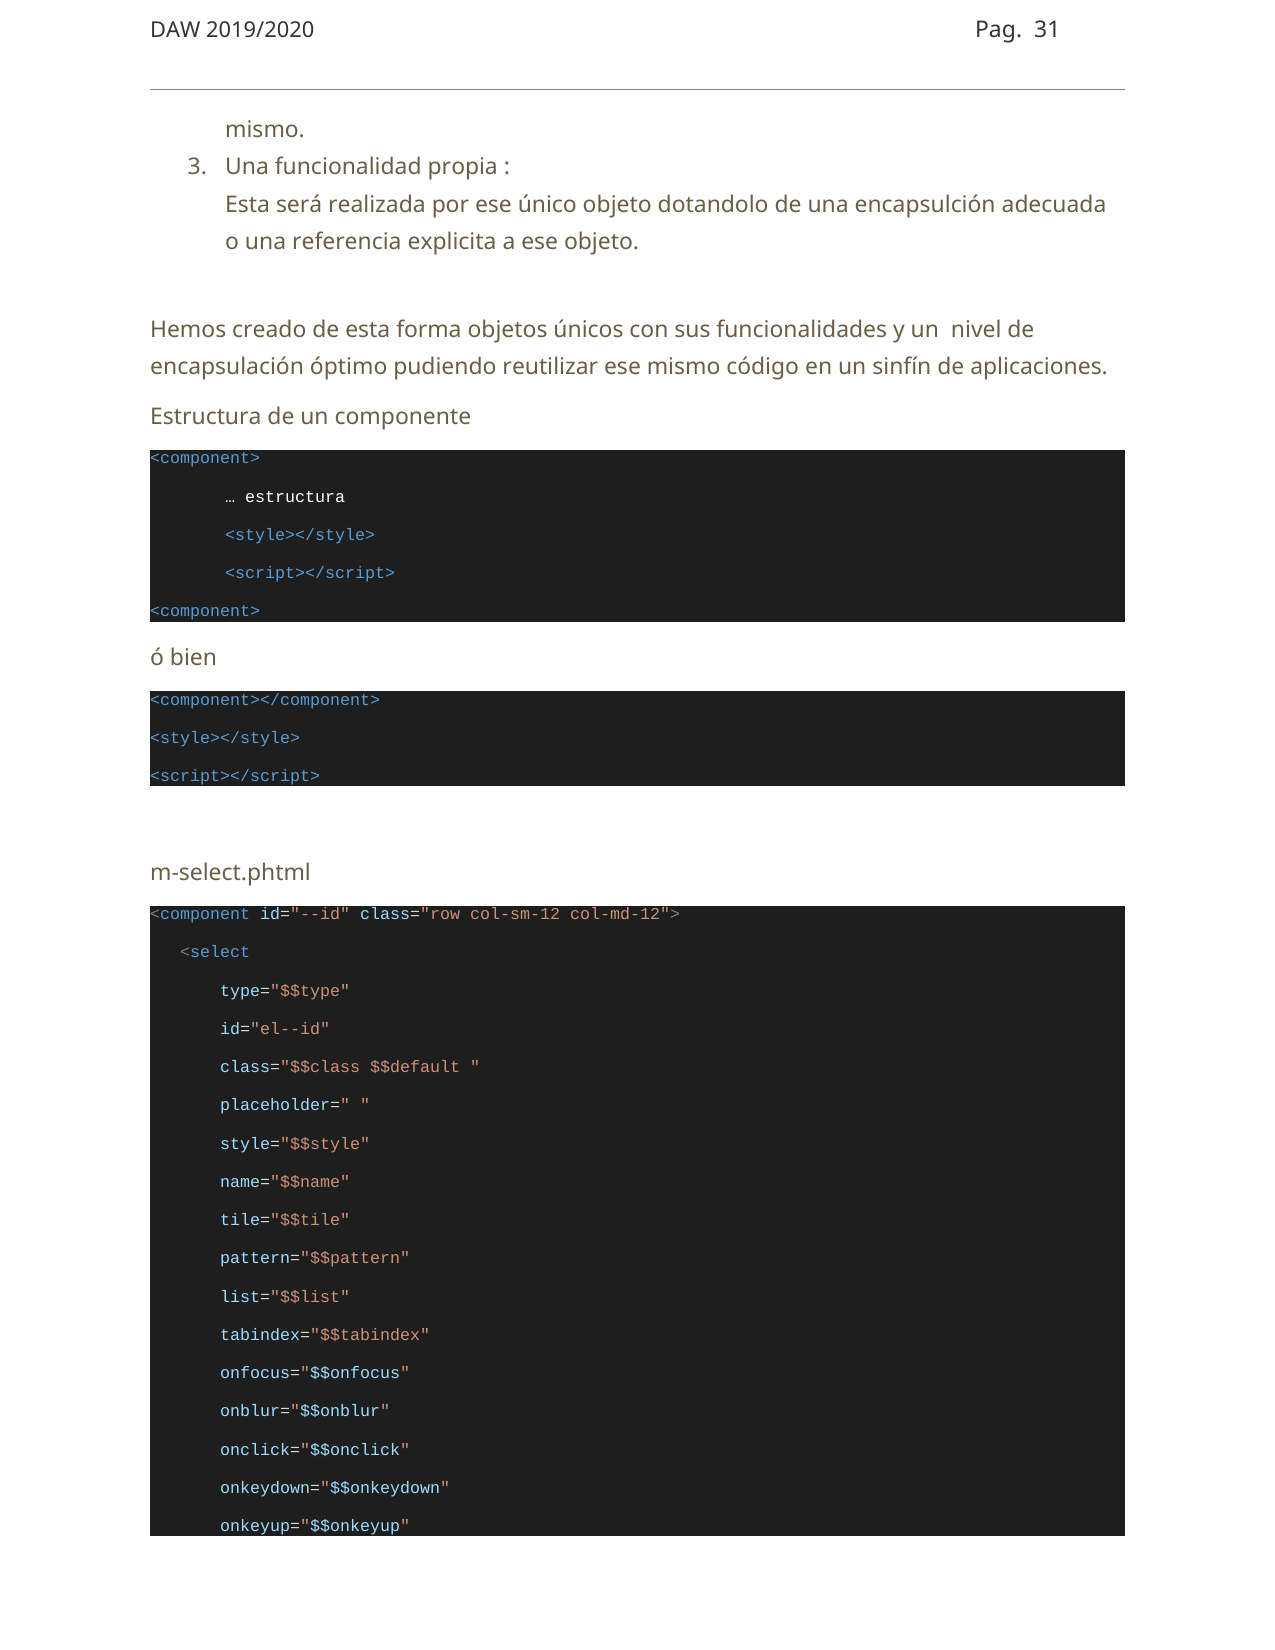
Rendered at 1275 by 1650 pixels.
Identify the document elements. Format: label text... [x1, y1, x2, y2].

text <script></script> [150, 768, 1125, 786]
text <select [150, 944, 1125, 963]
text onfocus="$$onfocus" [150, 1364, 1125, 1383]
text pattern="$$pattern" [150, 1250, 1125, 1269]
text name="$$name" [150, 1173, 1125, 1192]
text onblur="$$onblur" [150, 1403, 1125, 1422]
text id="el--id" [150, 1021, 1125, 1039]
list mismo. [187, 112, 1125, 144]
text … estructura [150, 488, 1125, 507]
text tile="$$tile" [150, 1212, 1125, 1231]
text ó bien [150, 641, 1125, 672]
text <component> [150, 603, 1125, 622]
text class="$$class $$default " [150, 1059, 1125, 1078]
text Estructura de un componente [150, 400, 1125, 431]
text m-select.phtml [150, 856, 1125, 887]
text style="$$style" [150, 1135, 1125, 1154]
text onkeydown="$$onkeydown" [150, 1479, 1125, 1498]
text <component></component> [150, 691, 1125, 710]
text <style></style> [150, 729, 1125, 748]
text onkeyup="$$onkeyup" [150, 1517, 1125, 1536]
text Hemos creado de esta forma objetos únicos con sus funcionalidades y un nivel de encapsulación óptimo pudiendo reutilizar ese mismo código en un sinfín de aplicaciones. [150, 312, 1125, 381]
text list="$$list" [150, 1288, 1125, 1307]
text <style></style> [150, 526, 1125, 545]
list Una funcionalidad propia : [187, 150, 1125, 181]
list Esta será realizada por ese único objeto dotandolo de una encapsulción adecuada o una referencia explicita a ese objeto. [187, 187, 1125, 256]
text placeholder=" " [150, 1097, 1125, 1116]
text tabindex="$$tabindex" [150, 1326, 1125, 1345]
text <script></script> [150, 565, 1125, 583]
text <component> [150, 450, 1125, 469]
text <component id="--id" class="row col-sm-12 col-md-12"> [150, 906, 1125, 925]
text onclick="$$onclick" [150, 1441, 1125, 1460]
text type="$$type" [150, 982, 1125, 1001]
